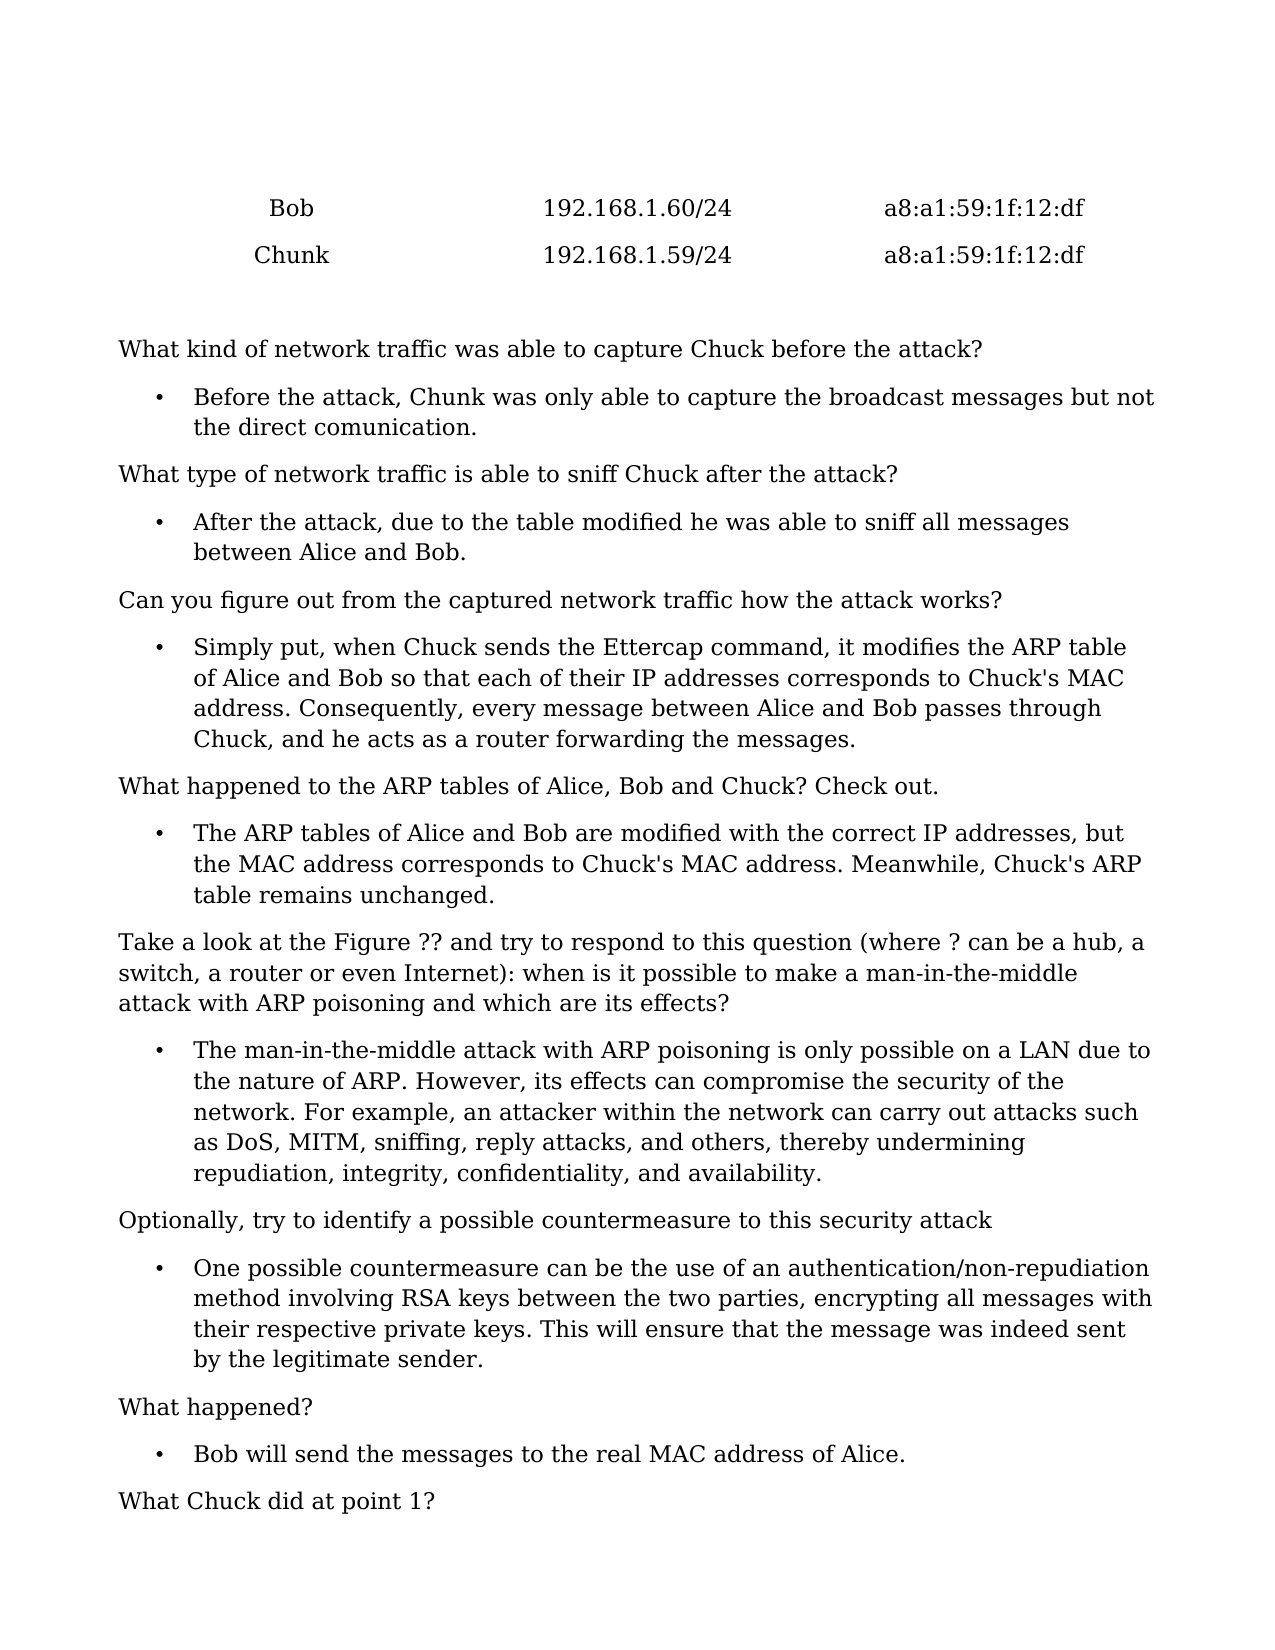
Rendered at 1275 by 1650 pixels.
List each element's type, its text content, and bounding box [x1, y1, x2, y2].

table_cell [118, 148, 464, 195]
list Before the attack, Chunk was only able to capture the broadcast messages but not the direct comunication. [156, 384, 1157, 441]
text What type of network traffic is able to sniff Chuck after the attack? [118, 462, 1157, 488]
table_cell Chunk [118, 242, 464, 289]
table_cell [464, 148, 811, 195]
list Simply put, when Chuck sends the Ettercap command, it modifies the ARP table of Alice and Bob so that each of their IP addresses corresponds to Chuck's MAC address. Consequently, every message between Alice and Bob passes through Chuck, and he acts as a router forwarding the messages. [156, 634, 1157, 753]
table_cell 192.168.1.60/24 [464, 195, 811, 242]
table_cell Bob [118, 195, 464, 242]
text Can you figure out from the captured network traffic how the attack works? [118, 587, 1157, 613]
table_cell [811, 148, 1157, 195]
list Bob will send the messages to the real MAC address of Alice. [156, 1441, 1157, 1468]
list The man-in-the-middle attack with ARP poisoning is only possible on a LAN due to the nature of ARP. However, its effects can compromise the security of the network. For example, an attacker within the network can carry out attacks such as DoS, MITM, sniffing, reply attacks, and others, thereby undermining repudiation, integrity, confidentiality, and availability. [156, 1038, 1157, 1187]
text What kind of network traffic was able to capture Chuck before the attack? [118, 336, 1157, 363]
text Take a look at the Figure ?? and try to respond to this question (where ? can be a hub, a switch, a router or even Internet): when is it possible to make a man-in-the-middle attack with ARP poisoning and which are its effects? [118, 929, 1157, 1017]
list One possible countermeasure can be the use of an authentication/non-repudiation method involving RSA keys between the two parties, encrypting all messages with their respective private keys. This will ensure that the message was indeed sent by the legitimate sender. [156, 1255, 1157, 1373]
table_cell a8:a1:59:1f:12:df [811, 242, 1157, 289]
text What happened? [118, 1394, 1157, 1421]
text What happened to the ARP tables of Alice, Bob and Chuck? Check out. [118, 773, 1157, 800]
table_cell a8:a1:59:1f:12:df [811, 195, 1157, 242]
list The ARP tables of Alice and Bob are modified with the correct IP addresses, but the MAC address corresponds to Chuck's MAC address. Meanwhile, Chuck's ARP table remains unchanged. [156, 821, 1157, 908]
list After the attack, due to the table modified he was able to sniff all messages between Alice and Bob. [156, 509, 1157, 566]
table_cell 192.168.1.59/24 [464, 242, 811, 289]
text What Chuck did at point 1? [118, 1488, 1157, 1515]
text Optionally, try to identify a possible countermeasure to this security attack [118, 1207, 1157, 1234]
